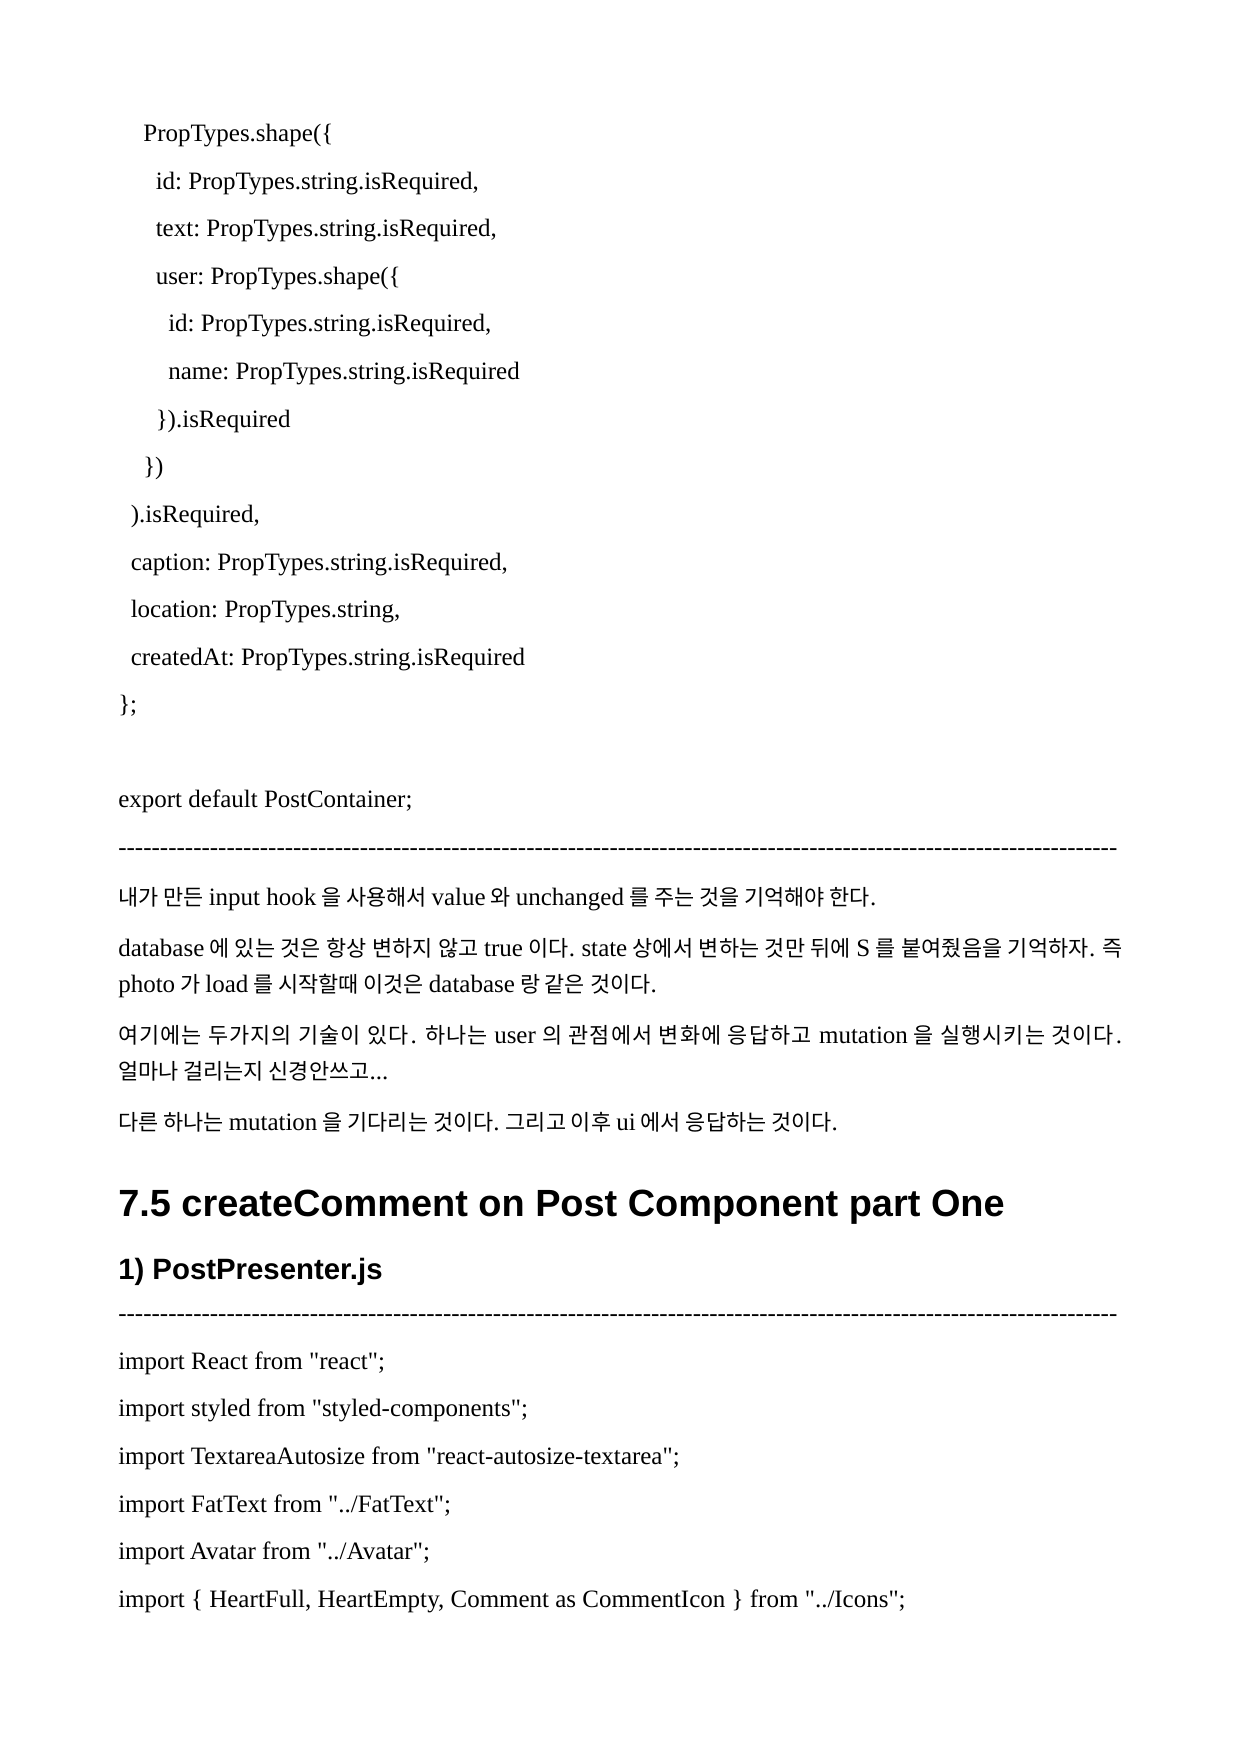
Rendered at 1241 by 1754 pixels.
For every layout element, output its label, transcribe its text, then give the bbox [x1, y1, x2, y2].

text }) [118, 451, 1122, 480]
subtitle 7.5 createComment on Post Component part One [118, 1181, 1122, 1225]
text database에 있는 것은 항상 변하지 않고 true이다. state상에서 변하는 것만 뒤에 S를 붙여줬음을 기억하자. 즉 photo가 load를 시작할때 이것은 database랑 같은 것이다. [118, 931, 1122, 999]
text caption: PropTypes.string.isRequired, [118, 547, 1122, 575]
text ).isRequired, [118, 499, 1122, 528]
text import React from "react"; [118, 1346, 1122, 1374]
text export default PostContainer; [118, 784, 1122, 813]
text id: PropTypes.string.isRequired, [118, 308, 1122, 337]
text id: PropTypes.string.isRequired, [118, 166, 1122, 194]
text import { HeartFull, HeartEmpty, Comment as CommentIcon } from "../Icons"; [118, 1584, 1122, 1613]
text }).isRequired [118, 404, 1122, 432]
text ------------------------------------------------------------------------------------------------------------------------ [118, 832, 1122, 861]
text 내가 만든 input hook을 사용해서 value와 unchanged를 주는 것을 기억해야 한다. [118, 880, 1122, 911]
text import styled from "styled-components"; [118, 1393, 1122, 1422]
subtitle 1) PostPresenter.js [118, 1252, 1122, 1286]
text import FatText from "../FatText"; [118, 1489, 1122, 1517]
text createdAt: PropTypes.string.isRequired [118, 642, 1122, 671]
text import TextareaAutosize from "react-autosize-textarea"; [118, 1441, 1122, 1470]
text PropTypes.shape({ [118, 118, 1122, 147]
text location: PropTypes.string, [118, 594, 1122, 623]
text name: PropTypes.string.isRequired [118, 356, 1122, 385]
text user: PropTypes.shape({ [118, 261, 1122, 290]
text text: PropTypes.string.isRequired, [118, 213, 1122, 242]
text 여기에는 두가지의 기술이 있다. 하나는 user의 관점에서 변화에 응답하고 mutation을 실행시키는 것이다. 얼마나 걸리는지 신경안쓰고... [118, 1018, 1122, 1086]
text }; [118, 689, 1122, 718]
text import Avatar from "../Avatar"; [118, 1536, 1122, 1565]
text ------------------------------------------------------------------------------------------------------------------------ [118, 1298, 1122, 1327]
text 다른 하나는 mutation을 기다리는 것이다. 그리고 이후 ui에서 응답하는 것이다. [118, 1105, 1122, 1137]
